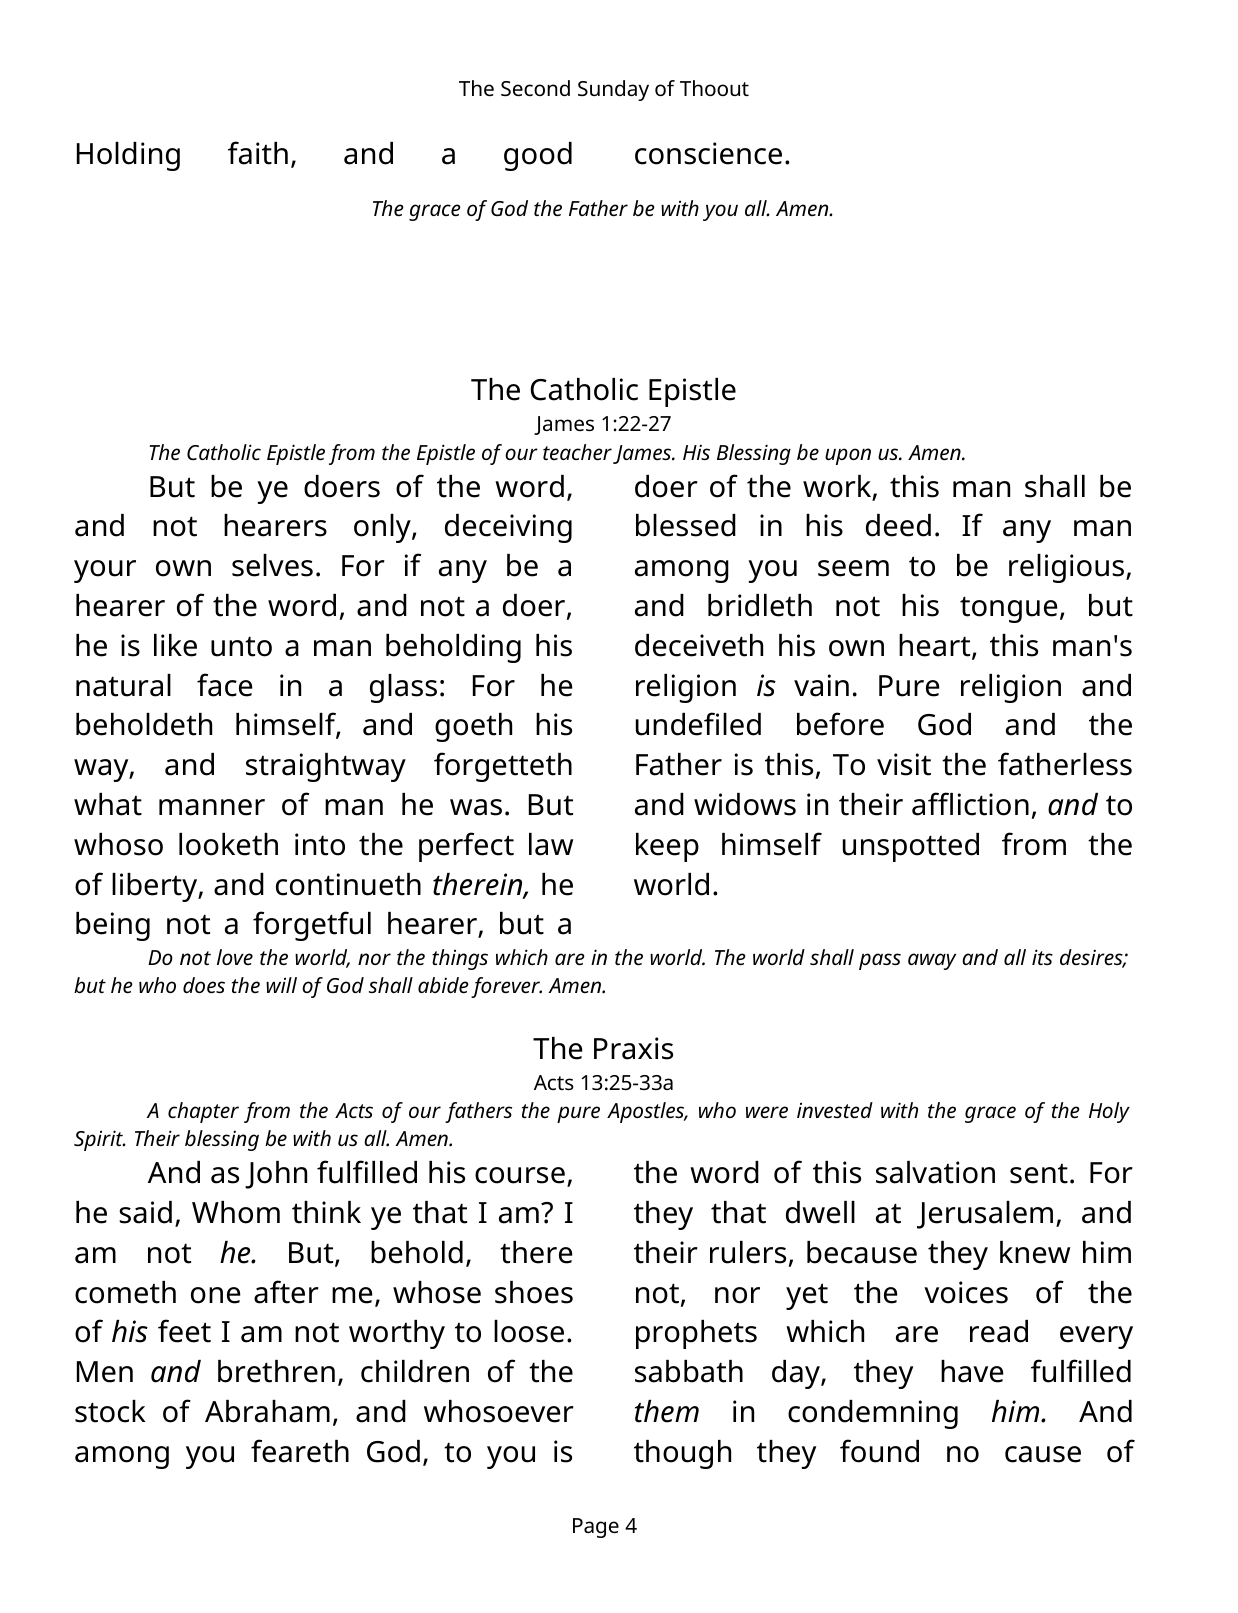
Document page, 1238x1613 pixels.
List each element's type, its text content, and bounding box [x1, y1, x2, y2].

text The Praxis [74, 1028, 1134, 1068]
text The Second Sunday of Thoout [72, 74, 1135, 102]
text conscience. [633, 133, 1134, 173]
text Acts 13:25-33a [74, 1068, 1134, 1096]
text The Catholic Epistle [74, 369, 1134, 409]
text A chapter from the Acts of our fathers the pure Apostles, who were invested with the grace of the Holy Spirit. Their blessing be with us all. Amen. [74, 1096, 1134, 1152]
text The Catholic Epistle from the Epistle of our teacher James. His Blessing be upon us. Amen. [74, 438, 1134, 466]
text The grace of God the Father be with you all. Amen. [74, 194, 1134, 222]
text doer of the work, this man shall be blessed in his deed. If any man among you seem to be religious, and bridleth not his tongue, but deceiveth his own heart, this man's religion is vain. Pure religion and undefiled before God and the Father is this, To visit the fatherless and widows in their affliction, and to keep himself unspotted from the world. [633, 466, 1134, 903]
text But be ye doers of the word, and not hearers only, deceiving your own selves. For if any be a hearer of the word, and not a doer, he is like unto a man beholding his natural face in a glass: For he beholdeth himself, and goeth his way, and straightway forgetteth what manner of man he was. But whoso looketh into the perfect law of liberty, and continueth therein, he being not a forgetful hearer, but a [74, 466, 574, 943]
text Holding faith, and a good [74, 133, 574, 173]
text Do not love the world, nor the things which are in the world. The world shall pass away and all its desires; but he who does the will of God shall abide forever. Amen. [74, 943, 1134, 1000]
text And as John fulfilled his course, he said, Whom think ye that I am? I am not he. But, behold, there cometh one after me, whose shoes of his feet I am not worthy to loose. Men and brethren, children of the stock of Abraham, and whosoever among you feareth God, to you is [74, 1152, 574, 1471]
text James 1:22-27 [74, 409, 1134, 438]
text the word of this salvation sent. For they that dwell at Jerusalem, and their rulers, because they knew him not, nor yet the voices of the prophets which are read every sabbath day, they have fulfilled them in condemning him. And though they found no cause of [633, 1152, 1134, 1471]
